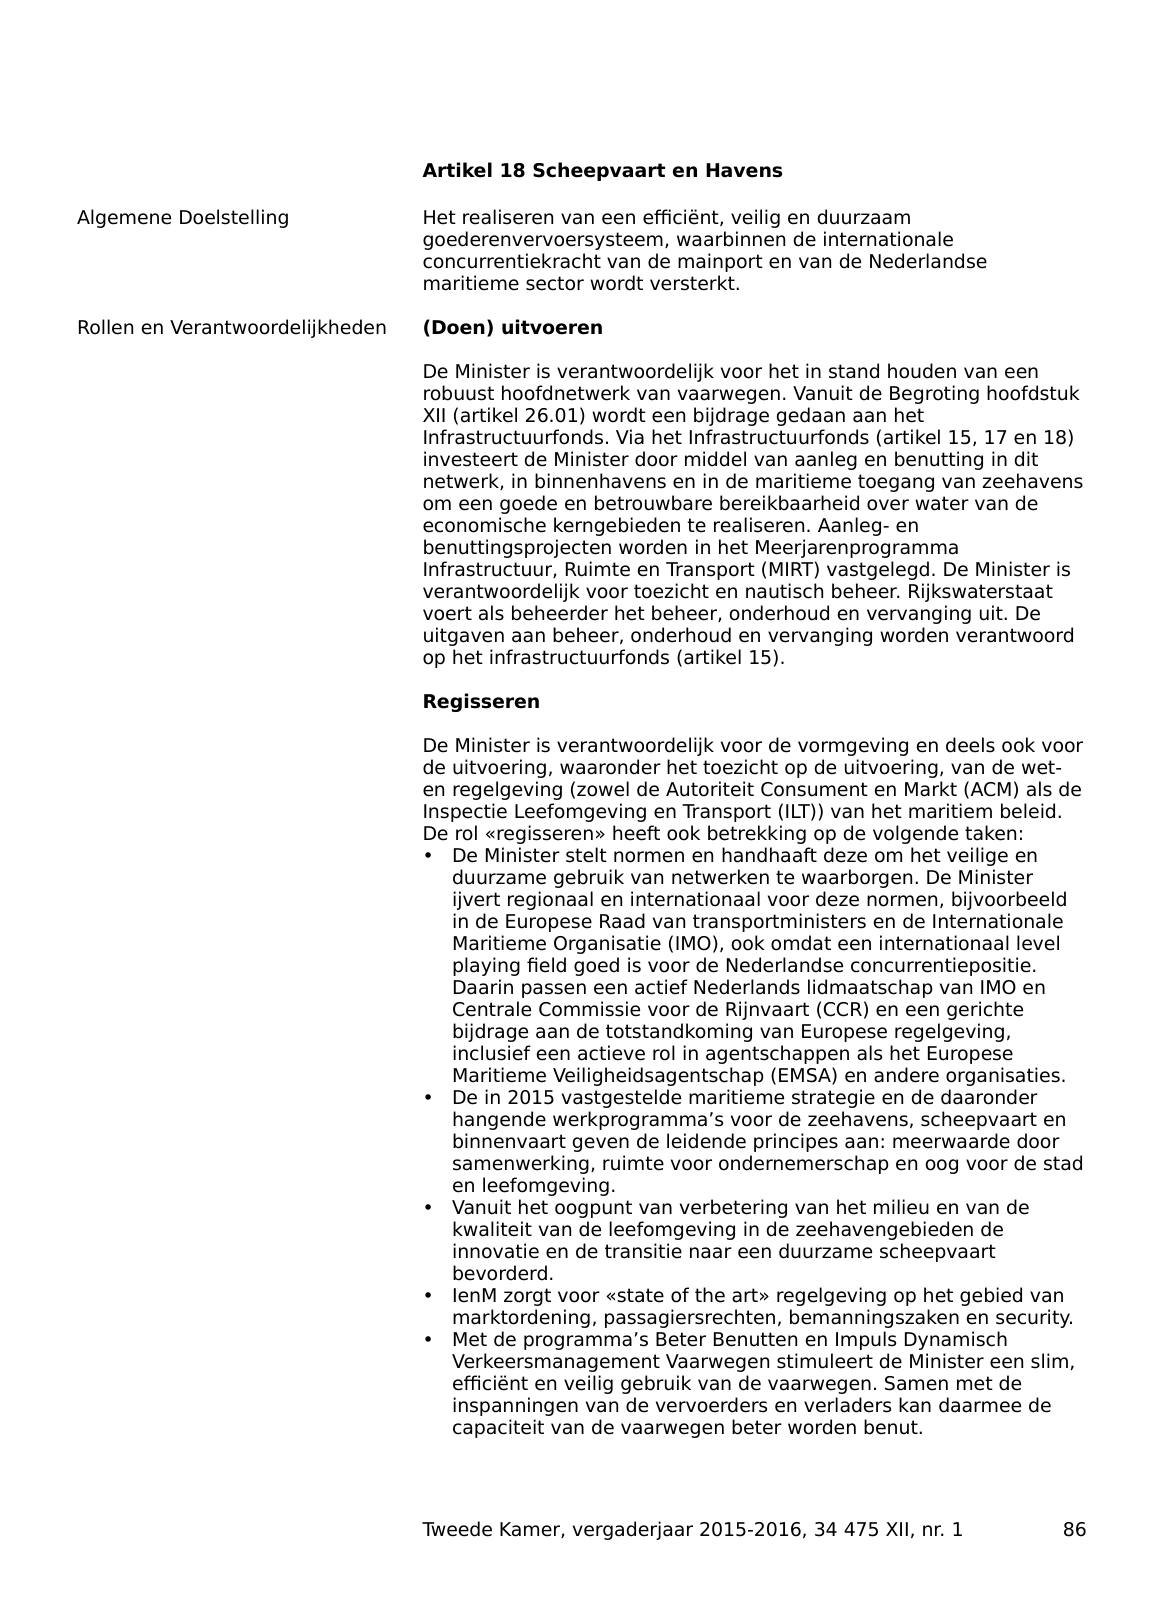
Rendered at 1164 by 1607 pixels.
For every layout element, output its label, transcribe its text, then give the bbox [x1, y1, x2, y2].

text Rollen en Verantwoordelijkheden [77, 317, 399, 339]
text Het realiseren van een efficiënt, veilig en duurzaam goederenvervoersysteem, waarbinnen de internationale concurrentiekracht van de mainport en van de Nederlandse maritieme sector wordt versterkt. [422, 207, 1087, 295]
text • De in 2015 vastgestelde maritieme strategie en de daaronder hangende werkprogramma’s voor de zeehavens, scheepvaart en binnenvaart geven de leidende principes aan: meerwaarde door samenwerking, ruimte voor ondernemerschap en oog voor de stad en leefomgeving. [422, 1087, 1087, 1197]
text Algemene Doelstelling [77, 207, 399, 229]
subtitle [77, 339, 399, 347]
text De Minister is verantwoordelijk voor de vormgeving en deels ook voor de uitvoering, waaronder het toezicht op de uitvoering, van de wet- en regelgeving (zowel de Autoriteit Consument en Markt (ACM) als de Inspectie Leefomgeving en Transport (ILT)) van het maritiem beleid. De rol «regisseren» heeft ook betrekking op de volgende taken: [422, 735, 1087, 845]
subtitle (Doen) uitvoeren [422, 317, 1087, 339]
text • Met de programma’s Beter Benutten en Impuls Dynamisch Verkeersmanagement Vaarwegen stimuleert de Minister een slim, efficiënt en veilig gebruik van de vaarwegen. Samen met de inspanningen van de vervoerders en verladers kan daarmee de capaciteit van de vaarwegen beter worden benut. [422, 1329, 1087, 1438]
text De Minister is verantwoordelijk voor het in stand houden van een robuust hoofdnetwerk van vaarwegen. Vanuit de Begroting hoofdstuk XII (artikel 26.01) wordt een bijdrage gedaan aan het Infrastructuurfonds. Via het Infrastructuurfonds (artikel 15, 17 en 18) investeert de Minister door middel van aanleg en benutting in dit netwerk, in binnenhavens en in de maritieme toegang van zeehavens om een goede en betrouwbare bereikbaarheid over water van de economische kerngebieden te realiseren. Aanleg- en benuttingsprojecten worden in het Meerjarenprogramma Infrastructuur, Ruimte en Transport (MIRT) vastgelegd. De Minister is verantwoordelijk voor toezicht en nautisch beheer. Rijkswaterstaat voert als beheerder het beheer, onderhoud en vervanging uit. De uitgaven aan beheer, onderhoud en vervanging worden verantwoord op het infrastructuurfonds (artikel 15). [422, 361, 1087, 669]
text • Vanuit het oogpunt van verbetering van het milieu en van de kwaliteit van de leefomgeving in de zeehavengebieden de innovatie en de transitie naar een duurzame scheepvaart bevorderd. [422, 1197, 1087, 1285]
text • De Minister stelt normen en handhaaft deze om het veilige en duurzame gebruik van netwerken te waarborgen. De Minister ijvert regionaal en internationaal voor deze normen, bijvoorbeeld in de Europese Raad van transportministers en de Internationale Maritieme Organisatie (IMO), ook omdat een internationaal level playing field goed is voor de Nederlandse concurrentiepositie. Daarin passen een actief Nederlands lidmaatschap van IMO en Centrale Commissie voor de Rijnvaart (CCR) en een gerichte bijdrage aan de totstandkoming van Europese regelgeving, inclusief een actieve rol in agentschappen als het Europese Maritieme Veiligheidsagentschap (EMSA) en andere organisaties. [422, 845, 1087, 1087]
subtitle Artikel 18 Scheepvaart en Havens [422, 160, 1087, 182]
text • IenM zorgt voor «state of the art» regelgeving op het gebied van marktordening, passagiersrechten, bemanningszaken en security. [422, 1285, 1087, 1329]
subtitle Regisseren [422, 691, 1087, 713]
